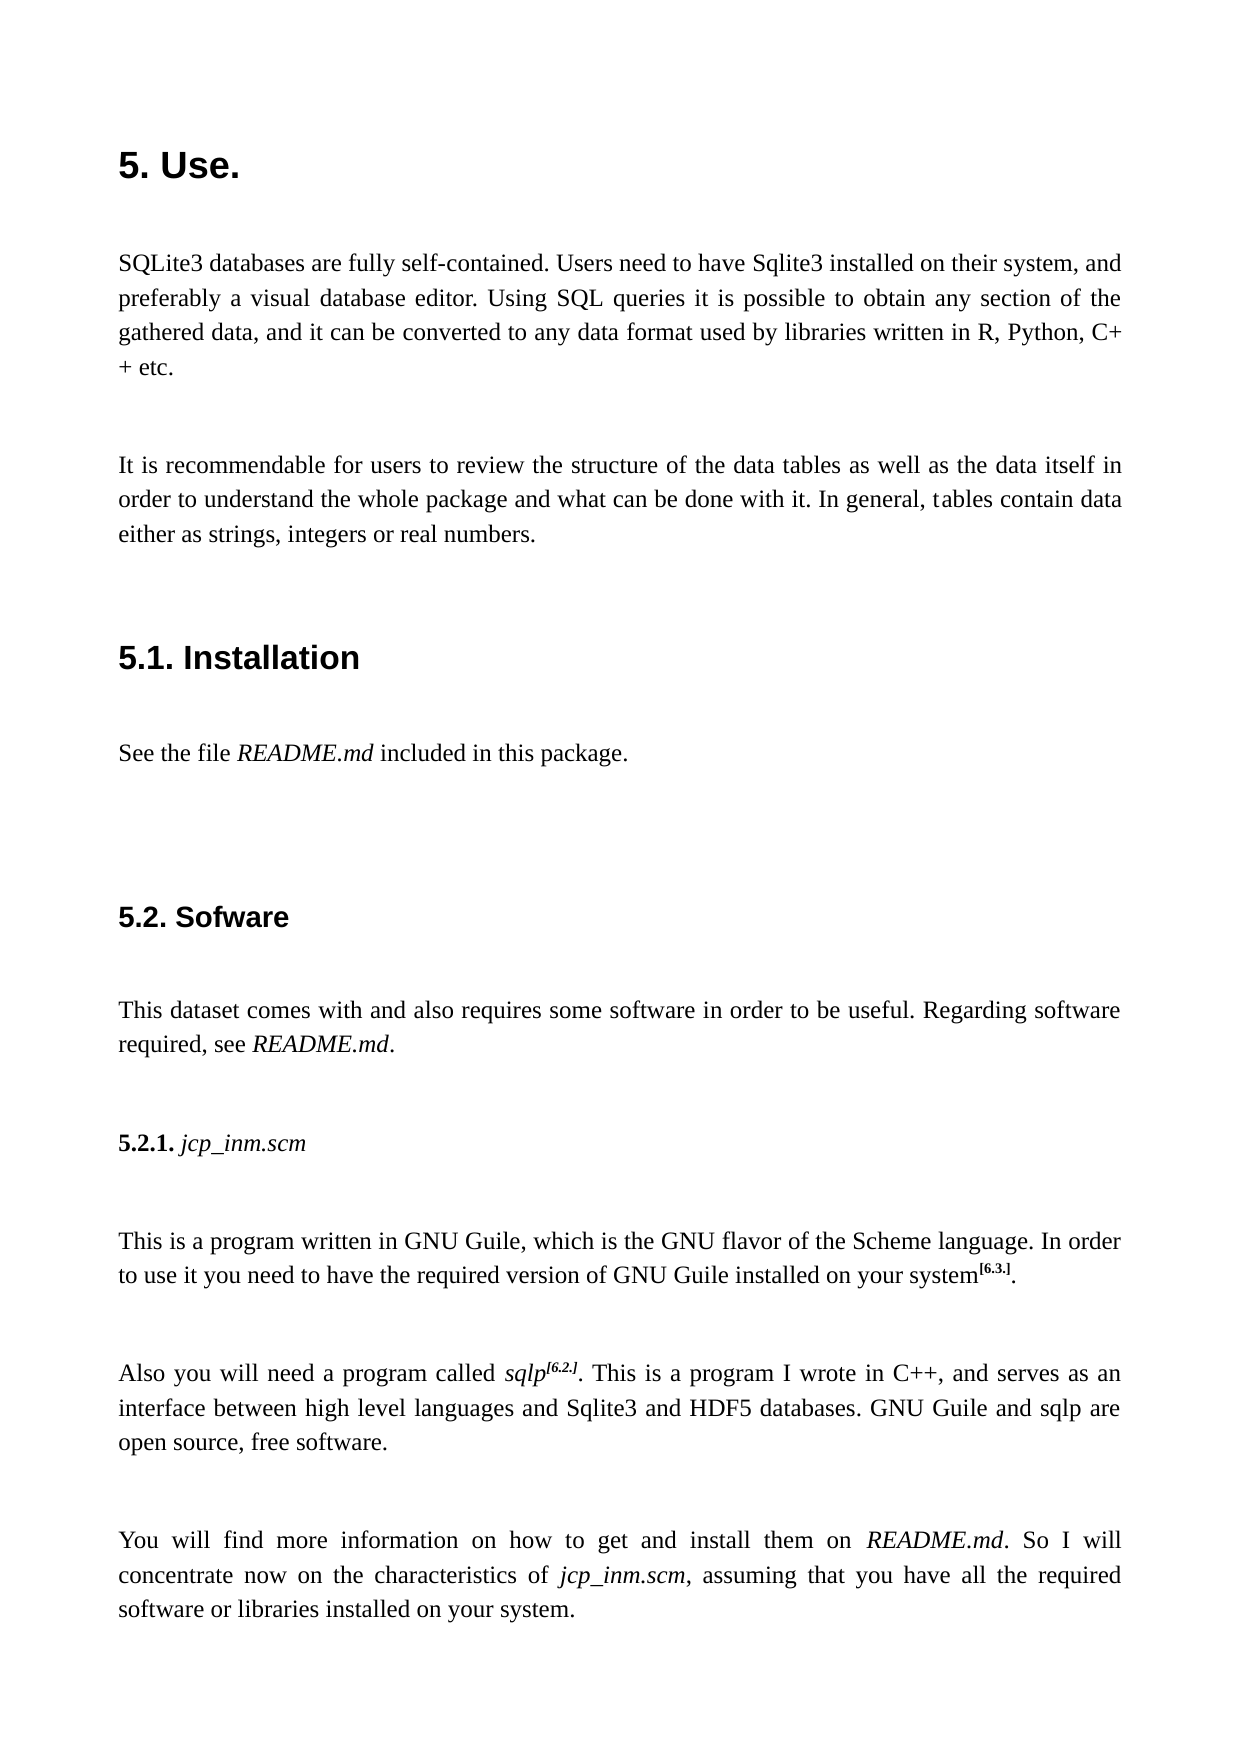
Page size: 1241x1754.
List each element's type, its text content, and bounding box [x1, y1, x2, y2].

text It is recommendable for users to review the structure of the data tables as well as the data itself in order to understand the whole package and what can be done with it. In general, tables contain data either as strings, integers or real numbers. [118, 450, 1122, 548]
subtitle 5. Use. [118, 143, 1122, 187]
text 5.2.1. jcp_inm.scm [118, 1128, 1122, 1156]
text Also you will need a program called sqlp[6.2.]. This is a program I wrote in C++, and serves as an interface between high level languages and Sqlite3 and HDF5 databases. GNU Guile and sqlp are open source, free software. [118, 1358, 1122, 1456]
text You will find more information on how to get and install them on README.md. So I will concentrate now on the characteristics of jcp_inm.scm, assuming that you have all the required software or libraries installed on your system. [118, 1526, 1122, 1623]
subtitle 5.2. Sofware [118, 900, 1122, 933]
text See the file README.md included in this package. [118, 738, 1122, 767]
subtitle 5.1. Installation [118, 638, 1122, 676]
text SQLite3 databases are fully self-contained. Users need to have Sqlite3 installed on their system, and preferably a visual database editor. Using SQL queries it is possible to obtain any section of the gathered data, and it can be converted to any data format used by libraries written in R, Python, C++ etc. [118, 248, 1122, 381]
text This dataset comes with and also requires some software in order to be useful. Regarding software required, see README.md. [118, 995, 1122, 1058]
text This is a program written in GNU Guile, which is the GNU flavor of the Scheme language. In order to use it you need to have the required version of GNU Guile installed on your system[6.3.]. [118, 1226, 1122, 1289]
